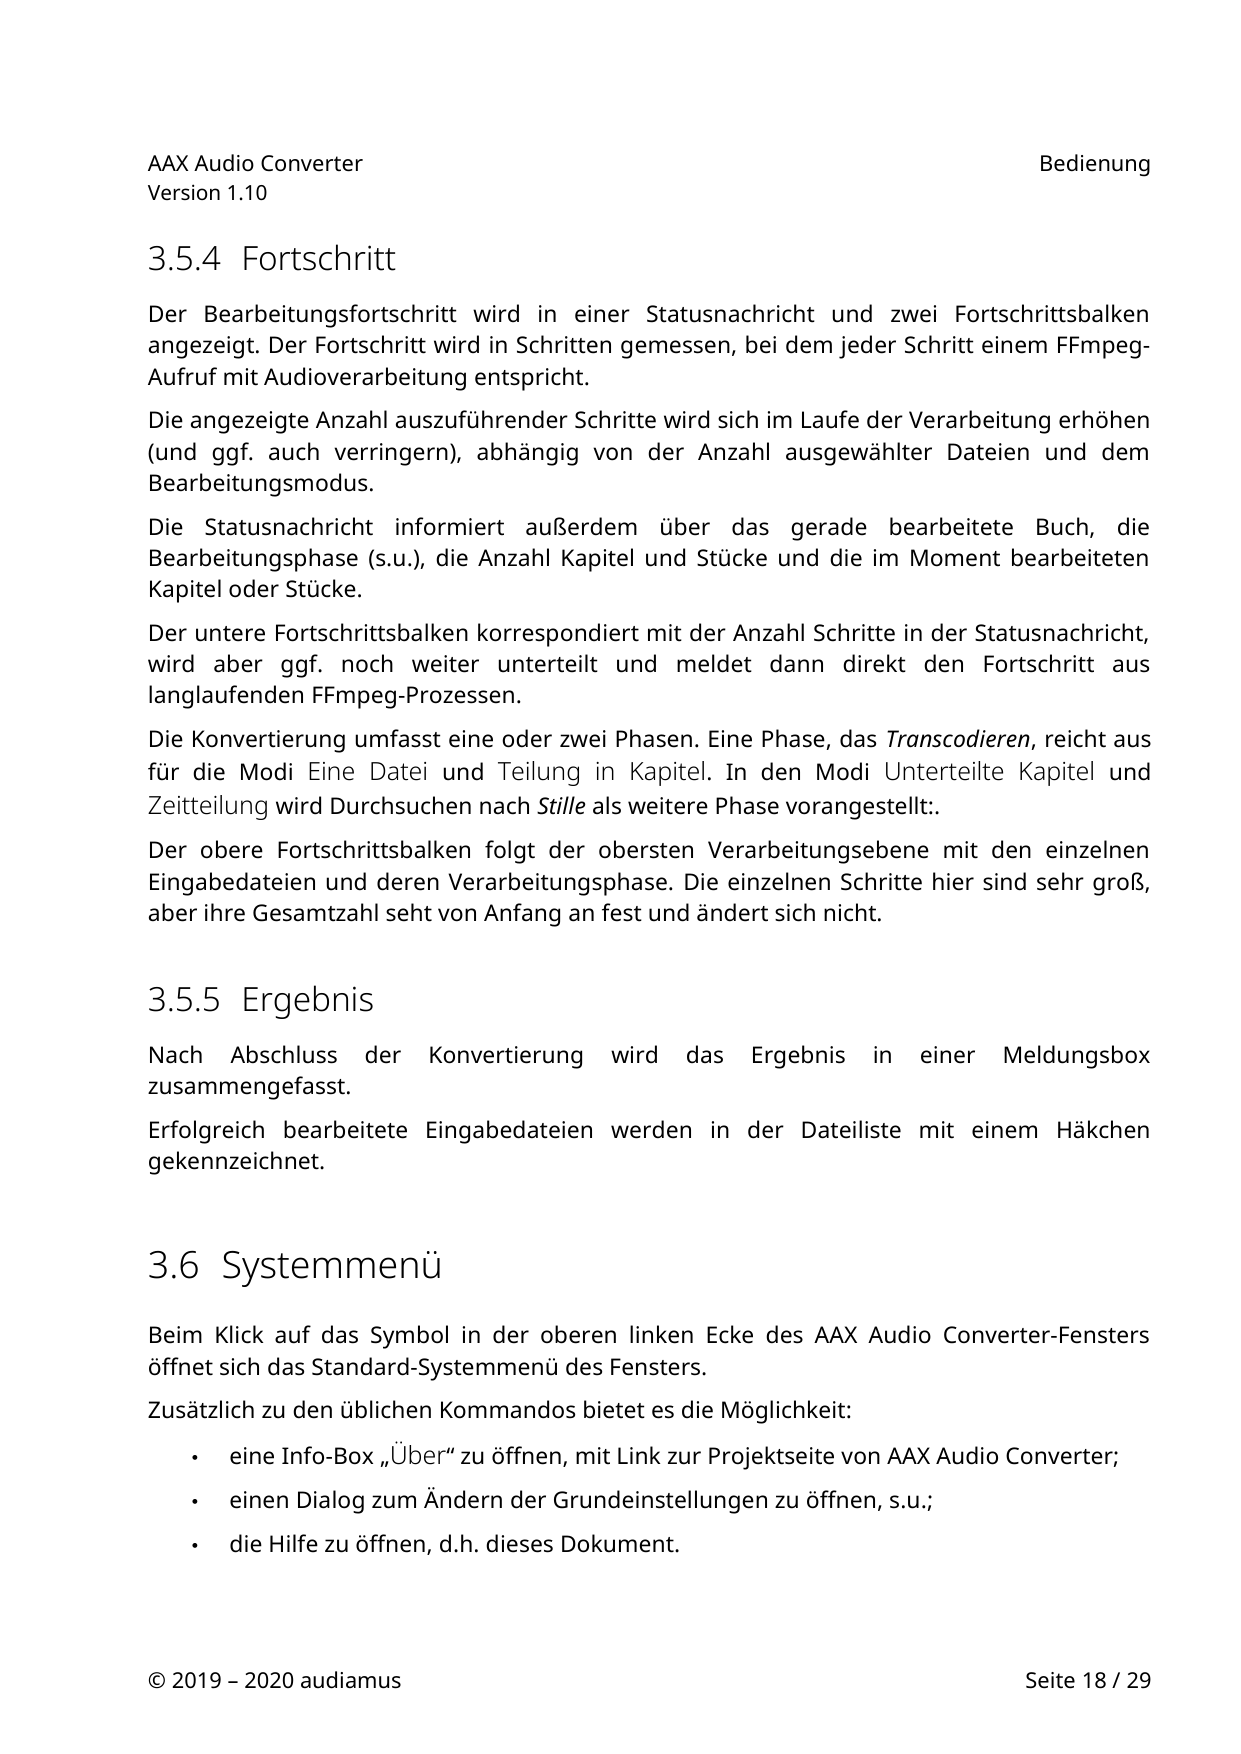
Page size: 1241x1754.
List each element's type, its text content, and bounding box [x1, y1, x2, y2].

subtitle Systemmenü [148, 1239, 1152, 1290]
text Zusätzlich zu den üblichen Kommandos bietet es die Möglichkeit: [148, 1394, 1152, 1426]
text Der untere Fortschrittsbalken korrespondiert mit der Anzahl Schritte in der Statusnachricht, wird aber ggf. noch weiter unterteilt und meldet dann direkt den Fortschritt aus langlaufenden FFmpeg-Prozessen. [148, 617, 1152, 710]
text Die Konvertierung umfasst eine oder zwei Phasen. Eine Phase, das Transcodieren, reicht aus für die Modi Eine Datei und Teilung in Kapitel. In den Modi Unterteilte Kapitel und Zeitteilung wird Durchsuchen nach Stille als weitere Phase vorangestellt:. [148, 723, 1152, 822]
list einen Dialog zum Ändern der Grundeinstellungen zu öffnen, s.u.; [192, 1484, 1152, 1516]
text Beim Klick auf das Symbol in der oberen linken Ecke des AAX Audio Converter-Fensters öffnet sich das Standard-Systemmenü des Fensters. [148, 1319, 1152, 1382]
text Der obere Fortschrittsbalken folgt der obersten Verarbeitungsebene mit den einzelnen Eingabedateien und deren Verarbeitungsphase. Die einzelnen Schritte hier sind sehr groß, aber ihre Gesamtzahl seht von Anfang an fest und ändert sich nicht. [148, 834, 1152, 928]
text Die angezeigte Anzahl auszuführender Schritte wird sich im Laufe der Verarbeitung erhöhen (und ggf. auch verringern), abhängig von der Anzahl ausgewählter Dateien und dem Bearbeitungsmodus. [148, 404, 1152, 498]
list die Hilfe zu öffnen, d.h. dieses Dokument. [192, 1528, 1152, 1559]
list eine Info-Box „Über“ zu öffnen, mit Link zur Projektseite von AAX Audio Converter; [192, 1438, 1152, 1472]
text Erfolgreich bearbeitete Eingabedateien werden in der Dateiliste mit einem Häkchen gekennzeichnet. [148, 1114, 1152, 1176]
text Nach Abschluss der Konvertierung wird das Ergebnis in einer Meldungsbox zusammengefasst. [148, 1039, 1152, 1101]
subtitle Ergebnis [148, 976, 1152, 1021]
text Der Bearbeitungsfortschritt wird in einer Statusnachricht und zwei Fortschrittsbalken angezeigt. Der Fortschritt wird in Schritten gemessen, bei dem jeder Schritt einem FFmpeg-Aufruf mit Audioverarbeitung entspricht. [148, 298, 1152, 392]
text Die Statusnachricht informiert außerdem über das gerade bearbeitete Buch, die Bearbeitungsphase (s.u.), die Anzahl Kapitel und Stücke und die im Moment bearbeiteten Kapitel oder Stücke. [148, 511, 1152, 604]
subtitle Fortschritt [148, 235, 1152, 281]
